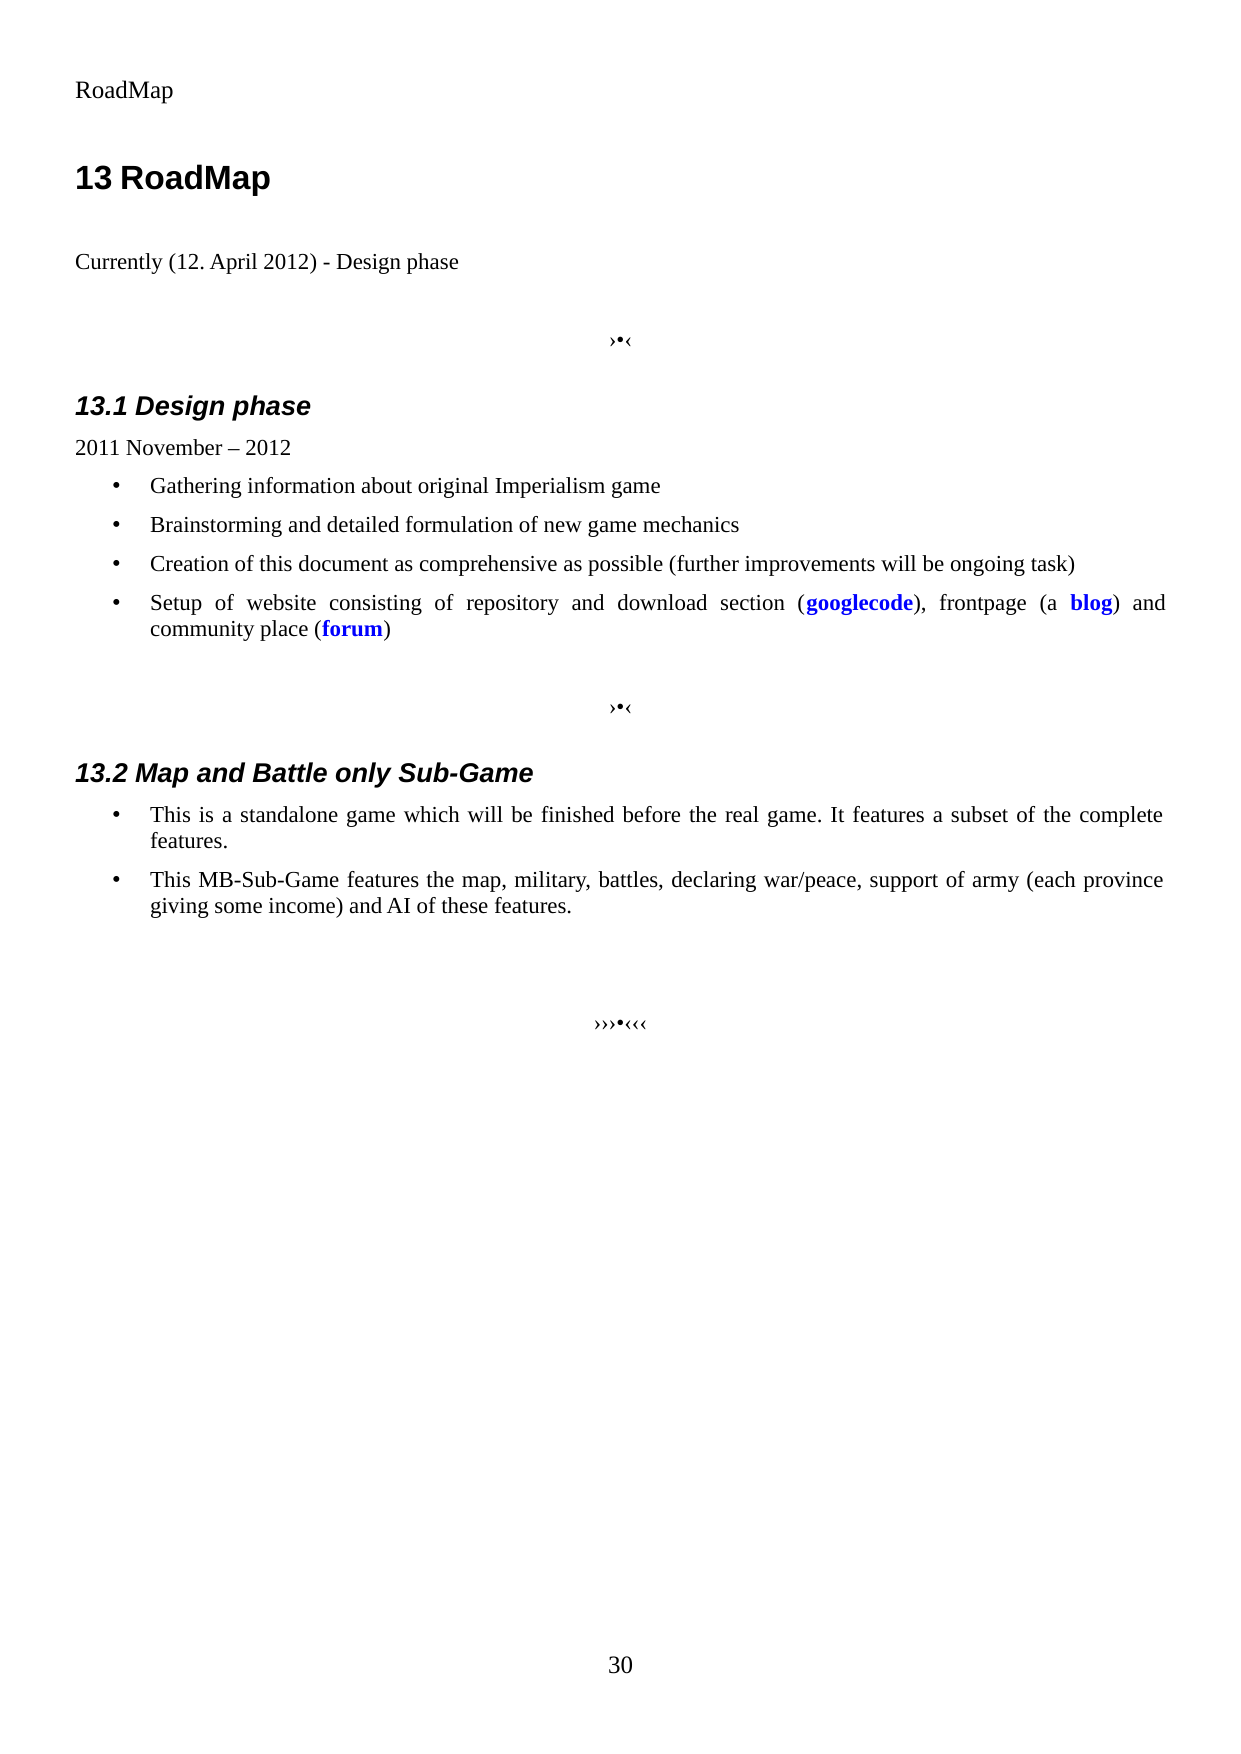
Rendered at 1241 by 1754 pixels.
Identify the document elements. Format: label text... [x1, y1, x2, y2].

list Setup of website consisting of repository and download section (googlecode), frontpage (a blog) and community place (forum) [112, 589, 1166, 642]
list Gathering information about original Imperialism game [112, 472, 1166, 499]
list Creation of this document as comprehensive as possible (further improvements will be ongoing task) [112, 550, 1166, 576]
text Currently (12. April 2012) - Design phase [75, 248, 1166, 274]
text ›•‹ [75, 693, 1166, 719]
subtitle Design phase [75, 390, 1166, 421]
subtitle RoadMap [75, 158, 1166, 197]
list This is a standalone game which will be finished before the real game. It features a subset of the complete features. [112, 801, 1166, 853]
list Brainstorming and detailed formulation of new game mechanics [112, 511, 1166, 538]
text 2011 November – 2012 [75, 433, 1166, 460]
text ›››•‹‹‹ [75, 1009, 1166, 1035]
list This MB-Sub-Game features the map, military, battles, declaring war/peace, support of army (each province giving some income) and AI of these features. [112, 866, 1166, 918]
subtitle Map and Battle only Sub-Game [75, 757, 1166, 788]
text ›•‹ [75, 326, 1166, 352]
